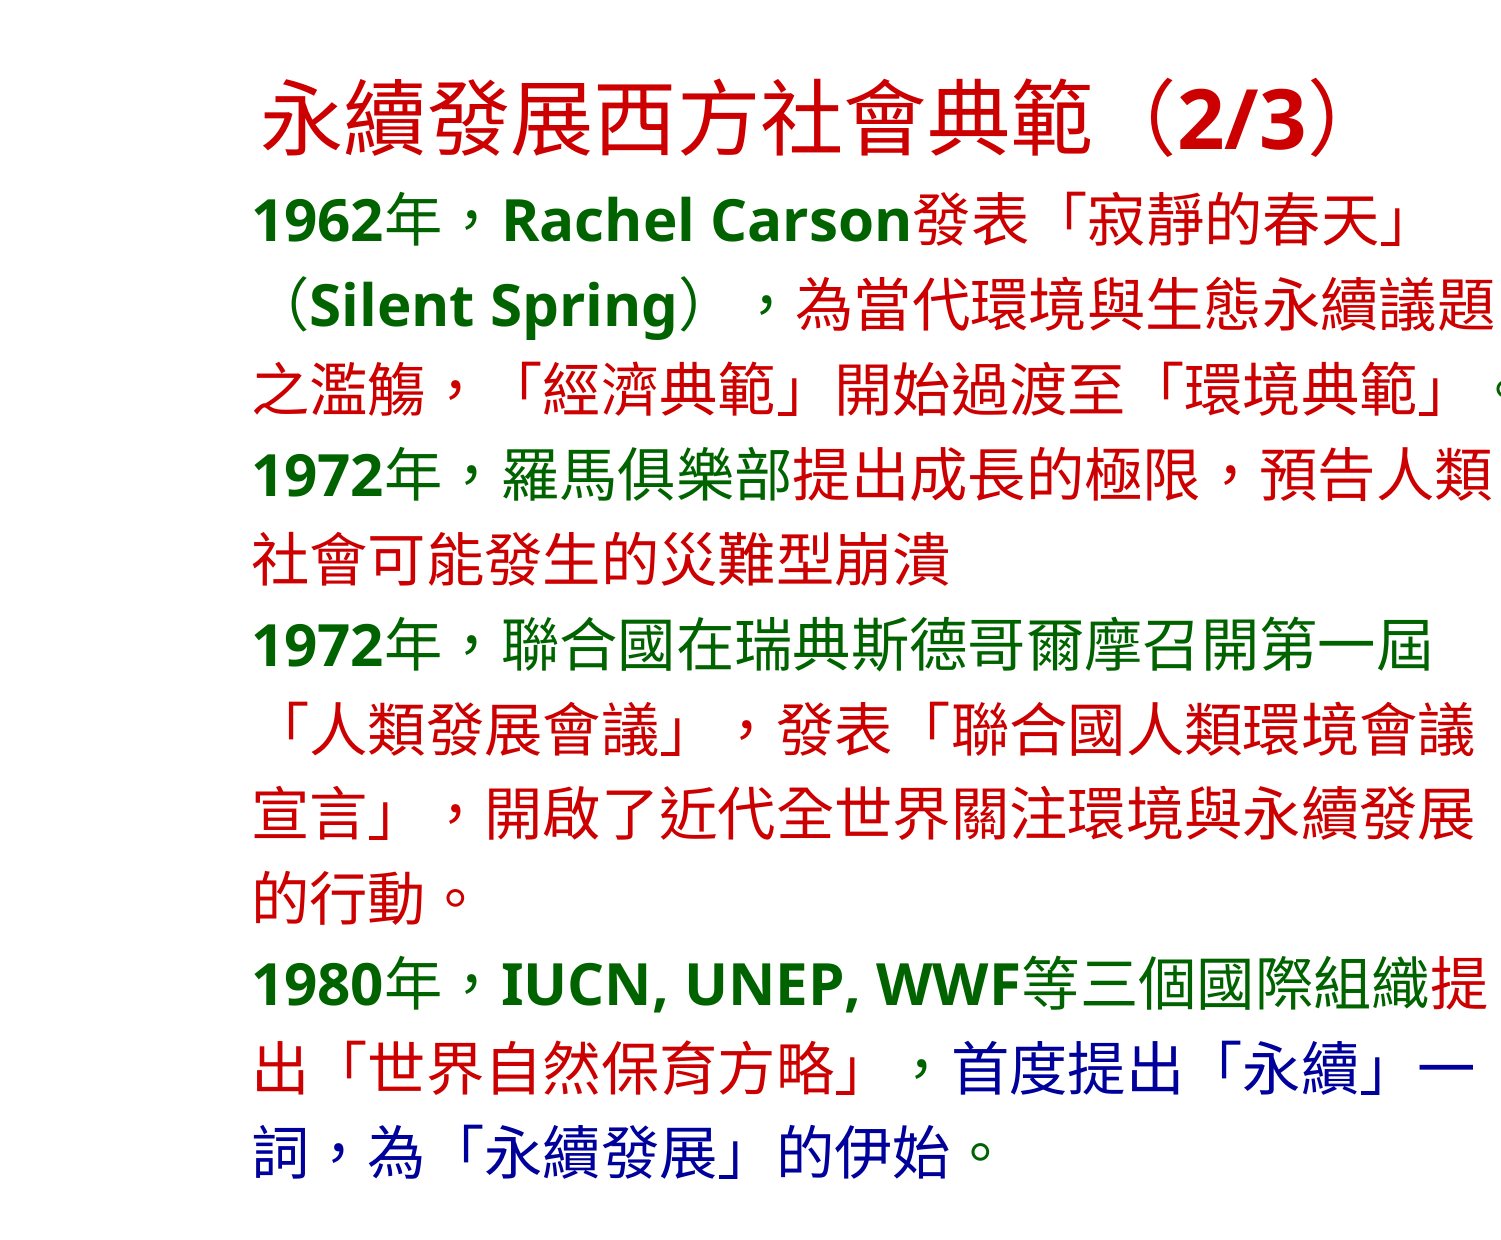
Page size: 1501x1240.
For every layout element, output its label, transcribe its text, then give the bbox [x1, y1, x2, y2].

list 1972年，羅馬俱樂部提出成長的極限，預告人類社會可能發生的災難型崩潰 [251, 429, 1500, 598]
text 永續發展西方社會典範（2/3） [150, 52, 1500, 173]
list 1962年，Rachel Carson發表「寂靜的春天」（Silent Spring），為當代環境與生態永續議題之濫觴，「經濟典範」開始過渡至「環境典範」。 [251, 174, 1500, 428]
list 1980年，IUCN, UNEP, WWF等三個國際組織提出「世界自然保育方略」，首度提出「永續」一詞，為「永續發展」的伊始。 [251, 938, 1500, 1191]
list 1972年，聯合國在瑞典斯德哥爾摩召開第一屆「人類發展會議」，發表「聯合國人類環境會議宣言」，開啟了近代全世界關注環境與永續發展的行動。 [251, 599, 1500, 937]
